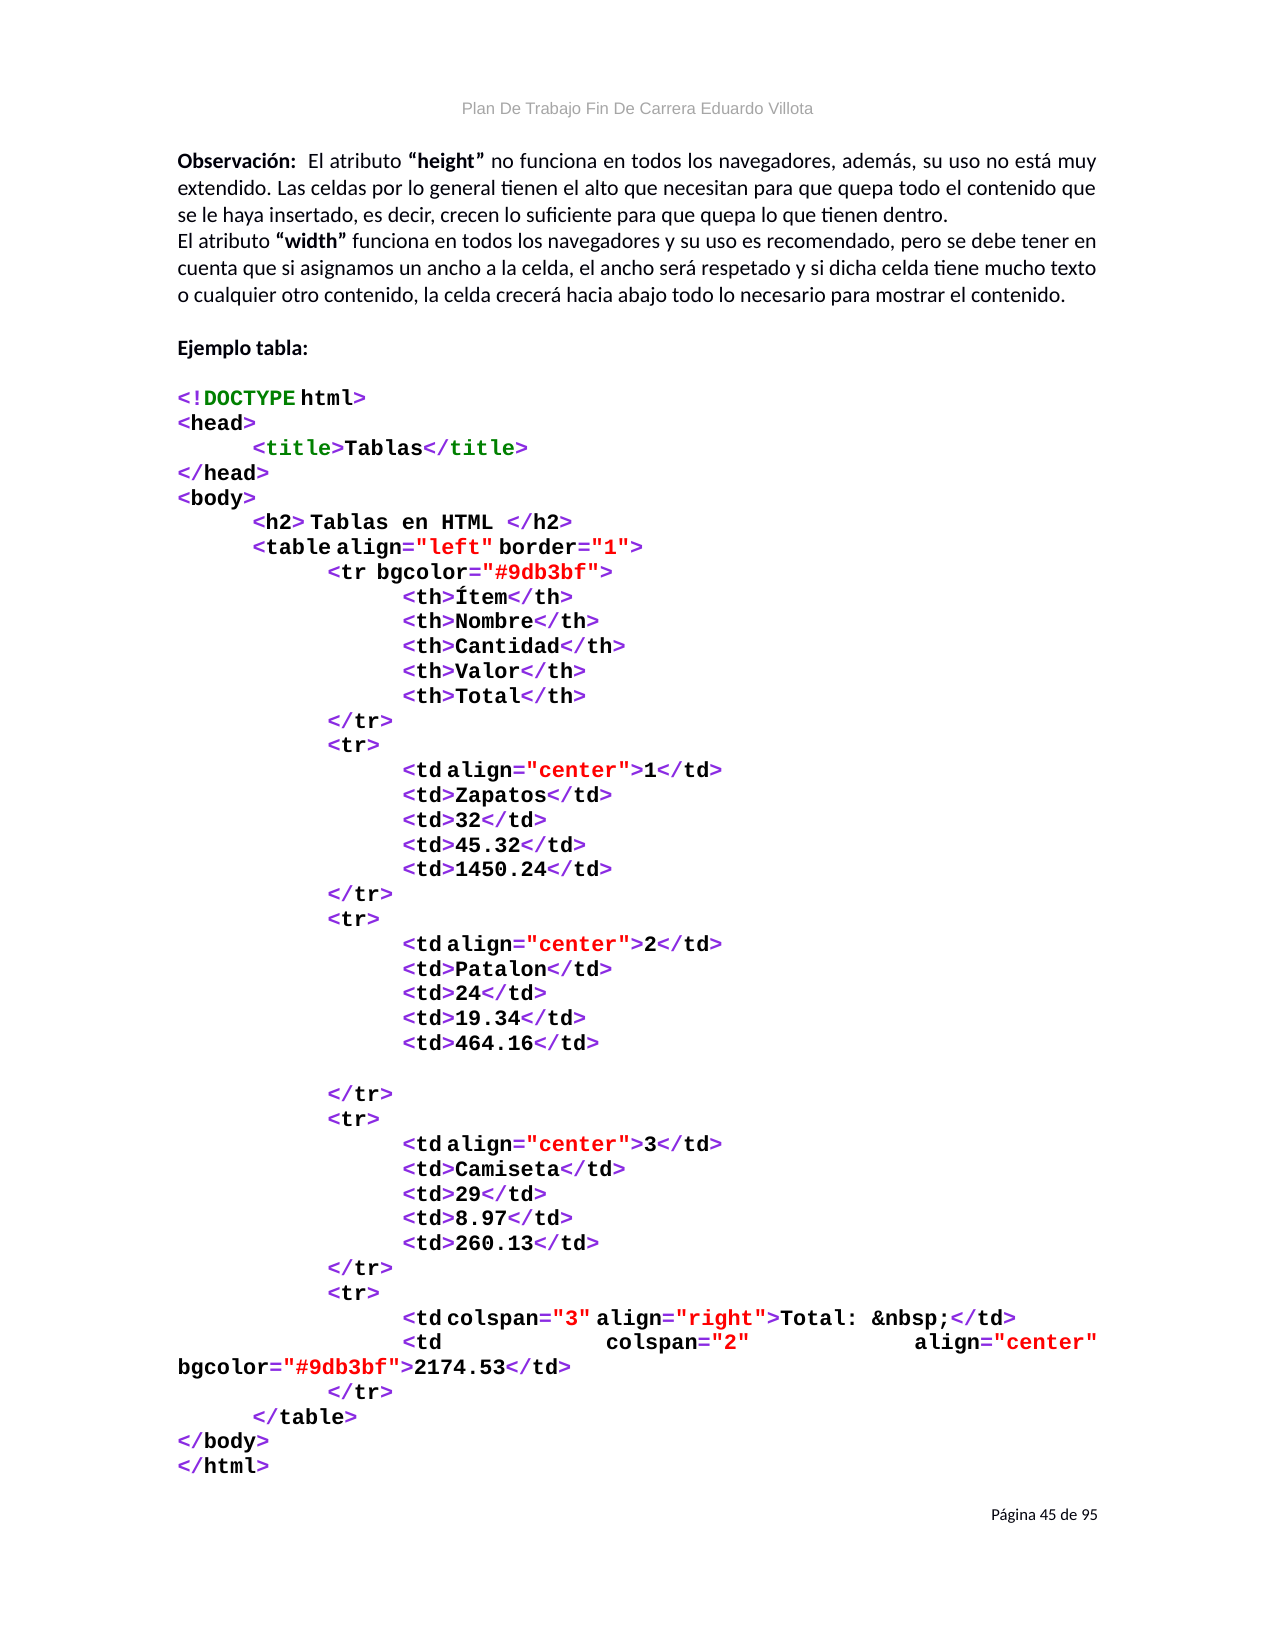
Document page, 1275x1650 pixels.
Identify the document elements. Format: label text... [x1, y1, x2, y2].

text <td align="center">2</td> [177, 933, 1098, 958]
text </tr> [177, 1257, 1098, 1282]
text Ejemplo tabla: [177, 334, 1098, 361]
text <td>24</td> [177, 983, 1098, 1007]
text <tr> [177, 908, 1098, 933]
text <th>Ítem</th> [177, 586, 1098, 611]
text <td>Camiseta</td> [177, 1158, 1098, 1183]
text <td>45.32</td> [177, 834, 1098, 859]
text <td>32</td> [177, 809, 1098, 834]
text <td>19.34</td> [177, 1007, 1098, 1032]
text <head> [177, 412, 1098, 437]
text <td colspan="2" align="center" bgcolor="#9db3bf">2174.53</td> [177, 1332, 1098, 1381]
text Observación: El atributo “height” no funciona en todos los navegadores, además, su uso no está muy extendido. Las celdas por lo general tienen el alto que necesitan para que quepa todo el contenido que se le haya insertado, es decir, crecen lo suficiente para que quepa lo que tienen dentro. [177, 148, 1098, 228]
text <td>260.13</td> [177, 1232, 1098, 1257]
text </body> [177, 1431, 1098, 1456]
text </tr> [177, 1381, 1098, 1406]
text <tr> [177, 1282, 1098, 1307]
text </table> [177, 1406, 1098, 1431]
text <body> [177, 487, 1098, 512]
text <td colspan="3" align="right">Total: &nbsp;</td> [177, 1307, 1098, 1332]
text </tr> [177, 710, 1098, 735]
text <tr> [177, 735, 1098, 759]
text <title>Tablas</title> [177, 437, 1098, 462]
text <td>8.97</td> [177, 1208, 1098, 1232]
text <td>29</td> [177, 1183, 1098, 1208]
text <td>464.16</td> [177, 1032, 1098, 1057]
text <h2> Tablas en HTML </h2> [177, 512, 1098, 536]
text <th>Nombre</th> [177, 611, 1098, 636]
text </html> [177, 1456, 1098, 1480]
text <th>Total</th> [177, 685, 1098, 710]
text El atributo “width” funciona en todos los navegadores y su uso es recomendado, pero se debe tener en cuenta que si asignamos un ancho a la celda, el ancho será respetado y si dicha celda tiene mucho texto o cualquier otro contenido, la celda crecerá hacia abajo todo lo necesario para mostrar el contenido. [177, 228, 1098, 308]
text </tr> [177, 883, 1098, 908]
text <td>Zapatos</td> [177, 784, 1098, 809]
text </tr> [177, 1084, 1098, 1108]
text <th>Valor</th> [177, 660, 1098, 685]
text <table align="left" border="1"> [177, 536, 1098, 561]
text <!DOCTYPE html> [177, 388, 1098, 412]
text <tr> [177, 1108, 1098, 1133]
text <tr bgcolor="#9db3bf"> [177, 561, 1098, 586]
text <td>Patalon</td> [177, 958, 1098, 983]
text </head> [177, 462, 1098, 487]
text <td>1450.24</td> [177, 859, 1098, 883]
text <td align="center">1</td> [177, 759, 1098, 784]
text <td align="center">3</td> [177, 1133, 1098, 1158]
text <th>Cantidad</th> [177, 636, 1098, 660]
